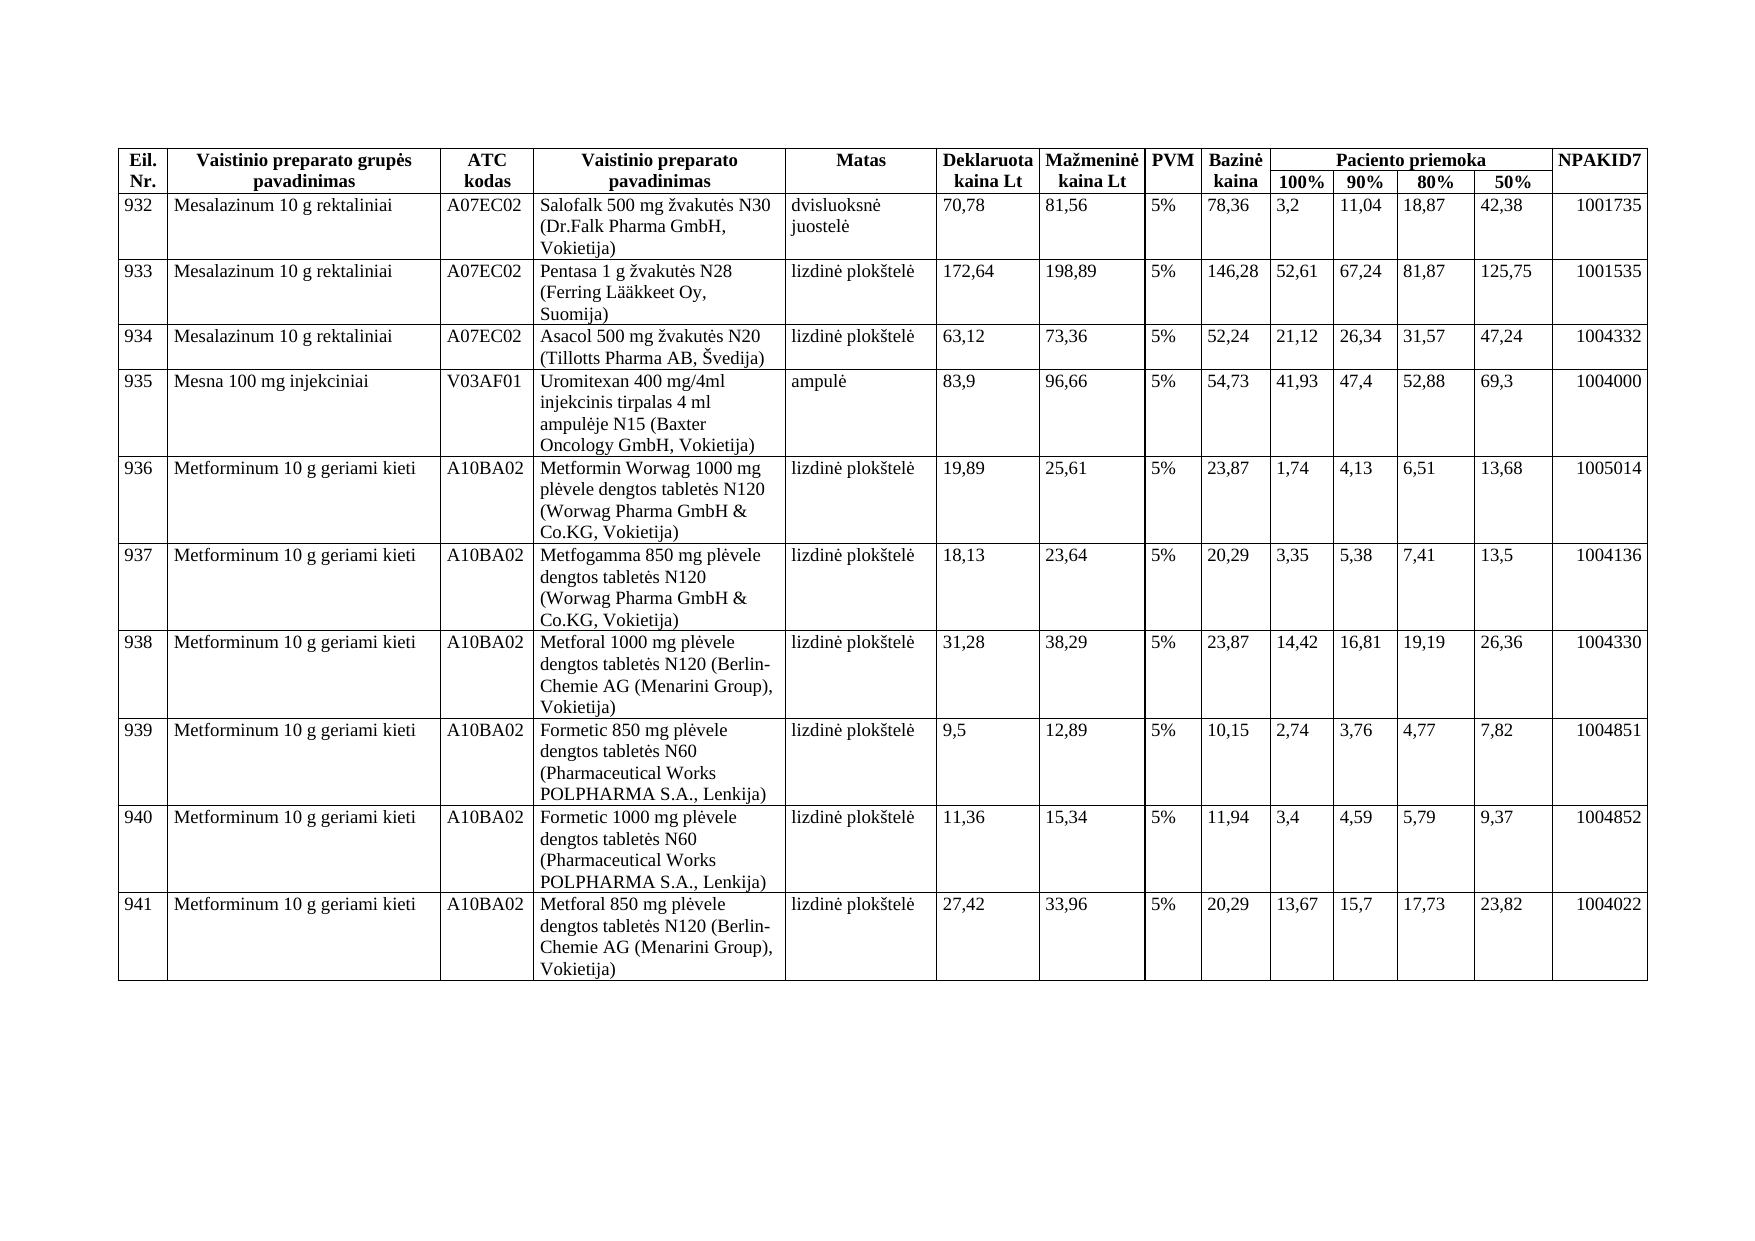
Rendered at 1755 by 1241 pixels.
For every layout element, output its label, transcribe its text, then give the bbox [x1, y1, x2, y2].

table_cell 52,24 [1202, 325, 1270, 368]
table_header Mažmeninė kaina Lt [1040, 149, 1144, 193]
table_cell 938 [119, 631, 167, 718]
table_cell Mesalazinum 10 g rektaliniai [168, 194, 440, 258]
table_header Vaistinio preparato pavadinimas [534, 149, 785, 193]
table_cell Pentasa 1 g žvakutės N28 (Ferring Lääkkeet Oy, Suomija) [534, 260, 785, 324]
table_cell 17,73 [1398, 893, 1474, 979]
table_cell 19,19 [1398, 631, 1474, 718]
table_cell 63,12 [937, 325, 1039, 368]
table_cell Metfogamma 850 mg plėvele dengtos tabletės N120 (Worwag Pharma GmbH & Co.KG, Vokietija) [534, 544, 785, 630]
table_cell A10BA02 [441, 719, 533, 805]
table_cell 70,78 [937, 194, 1039, 258]
table_cell 38,29 [1040, 631, 1144, 718]
table_header Deklaruota kaina Lt [937, 149, 1039, 193]
table_cell Salofalk 500 mg žvakutės N30 (Dr.Falk Pharma GmbH, Vokietija) [534, 194, 785, 258]
table_header Vaistinio preparato grupės pavadinimas [168, 149, 440, 193]
table_cell Mesalazinum 10 g rektaliniai [168, 325, 440, 368]
table_header Bazinė kaina Lt [1202, 149, 1270, 193]
table_cell 14,42 [1271, 631, 1333, 718]
table_cell lizdinė plokštelė [786, 325, 936, 368]
table_cell 23,82 [1475, 893, 1552, 979]
table_cell 936 [119, 457, 167, 543]
table_header NPAKID7 [1553, 149, 1647, 193]
table_cell 13,5 [1475, 544, 1552, 630]
table_cell A10BA02 [441, 806, 533, 892]
table_cell 26,34 [1334, 325, 1397, 368]
table_cell 7,41 [1398, 544, 1474, 630]
table_cell 939 [119, 719, 167, 805]
table_header Matas [786, 149, 936, 193]
table_cell V03AF01 [441, 370, 533, 456]
table_cell 3,4 [1271, 806, 1333, 892]
table_cell Metforal 850 mg plėvele dengtos tabletės N120 (Berlin-Chemie AG (Menarini Group), Vokietija) [534, 893, 785, 979]
table_cell 146,28 [1202, 260, 1270, 324]
table_cell 932 [119, 194, 167, 258]
table_cell 31,28 [937, 631, 1039, 718]
table_cell 42,38 [1475, 194, 1552, 258]
table_cell A10BA02 [441, 631, 533, 718]
table_cell 23,64 [1040, 544, 1144, 630]
table_header PVM [1146, 149, 1201, 193]
table_cell 15,34 [1040, 806, 1144, 892]
table_cell 96,66 [1040, 370, 1144, 456]
table_cell 1004332 [1553, 325, 1647, 368]
table_cell 15,7 [1334, 893, 1397, 979]
table_cell A10BA02 [441, 893, 533, 979]
table_cell lizdinė plokštelė [786, 806, 936, 892]
table_cell 52,61 [1271, 260, 1333, 324]
table_cell 20,29 [1202, 893, 1270, 979]
table_cell 5,38 [1334, 544, 1397, 630]
table_cell 1004852 [1553, 806, 1647, 892]
table_cell 935 [119, 370, 167, 456]
table_cell lizdinė plokštelė [786, 719, 936, 805]
table_cell 937 [119, 544, 167, 630]
table_cell 26,36 [1475, 631, 1552, 718]
table_cell 12,89 [1040, 719, 1144, 805]
table_cell 81,87 [1398, 260, 1474, 324]
table_cell 18,87 [1398, 194, 1474, 258]
table_cell 13,68 [1475, 457, 1552, 543]
table_cell 80% [1398, 171, 1474, 193]
table_cell Metforminum 10 g geriami kieti [168, 719, 440, 805]
table_cell 83,9 [937, 370, 1039, 456]
table_cell 5,79 [1398, 806, 1474, 892]
table_cell 1005014 [1553, 457, 1647, 543]
table_cell Mesna 100 mg injekciniai [168, 370, 440, 456]
table_cell lizdinė plokštelė [786, 631, 936, 718]
table_cell 13,67 [1271, 893, 1333, 979]
table_cell 20,29 [1202, 544, 1270, 630]
table_cell 81,56 [1040, 194, 1144, 258]
table_cell 3,76 [1334, 719, 1397, 805]
table_cell Formetic 850 mg plėvele dengtos tabletės N60 (Pharmaceutical Works POLPHARMA S.A., Lenkija) [534, 719, 785, 805]
table_cell 198,89 [1040, 260, 1144, 324]
table_cell A07EC02 [441, 194, 533, 258]
table_cell Metformin Worwag 1000 mg plėvele dengtos tabletės N120 (Worwag Pharma GmbH & Co.KG, Vokietija) [534, 457, 785, 543]
table_cell 5% [1146, 544, 1201, 630]
table_cell 41,93 [1271, 370, 1333, 456]
table_cell 940 [119, 806, 167, 892]
table_cell 47,24 [1475, 325, 1552, 368]
table_cell 4,77 [1398, 719, 1474, 805]
table_cell 933 [119, 260, 167, 324]
table_cell 18,13 [937, 544, 1039, 630]
table_cell A10BA02 [441, 457, 533, 543]
table_cell 6,51 [1398, 457, 1474, 543]
table_cell Metforminum 10 g geriami kieti [168, 806, 440, 892]
table_cell 54,73 [1202, 370, 1270, 456]
table_cell 5% [1146, 806, 1201, 892]
table_cell lizdinė plokštelė [786, 260, 936, 324]
table_cell 5% [1146, 457, 1201, 543]
table_cell 31,57 [1398, 325, 1474, 368]
table_cell 27,42 [937, 893, 1039, 979]
table_cell 67,24 [1334, 260, 1397, 324]
table_cell 9,5 [937, 719, 1039, 805]
table_cell 172,64 [937, 260, 1039, 324]
table_cell 5% [1146, 719, 1201, 805]
table_cell 5% [1146, 325, 1201, 368]
table_cell 1004000 [1553, 370, 1647, 456]
table_cell 934 [119, 325, 167, 368]
table_cell Metforminum 10 g geriami kieti [168, 893, 440, 979]
table_cell 5% [1146, 260, 1201, 324]
table_cell 11,04 [1334, 194, 1397, 258]
table_cell 125,75 [1475, 260, 1552, 324]
table_cell lizdinė plokštelė [786, 457, 936, 543]
table_cell 3,35 [1271, 544, 1333, 630]
table_cell 73,36 [1040, 325, 1144, 368]
table_cell 23,87 [1202, 457, 1270, 543]
table_cell 23,87 [1202, 631, 1270, 718]
table_cell Mesalazinum 10 g rektaliniai [168, 260, 440, 324]
table_cell 21,12 [1271, 325, 1333, 368]
table_cell 1004330 [1553, 631, 1647, 718]
table_cell 16,81 [1334, 631, 1397, 718]
table_cell Metforminum 10 g geriami kieti [168, 631, 440, 718]
table_cell Metforminum 10 g geriami kieti [168, 544, 440, 630]
table_cell 33,96 [1040, 893, 1144, 979]
table_cell lizdinė plokštelė [786, 544, 936, 630]
table_cell Metforal 1000 mg plėvele dengtos tabletės N120 (Berlin-Chemie AG (Menarini Group), Vokietija) [534, 631, 785, 718]
table_header ATC kodas [441, 149, 533, 193]
table_cell A07EC02 [441, 325, 533, 368]
table_cell 50% [1475, 171, 1552, 193]
table_cell 1004851 [1553, 719, 1647, 805]
table_cell 1001535 [1553, 260, 1647, 324]
table_cell A07EC02 [441, 260, 533, 324]
table_cell dvisluoksnė juostelė [786, 194, 936, 258]
table_cell 78,36 [1202, 194, 1270, 258]
table_cell Uromitexan 400 mg/4ml injekcinis tirpalas 4 ml ampulėje N15 (Baxter Oncology GmbH, Vokietija) [534, 370, 785, 456]
table_cell 69,3 [1475, 370, 1552, 456]
table_cell 941 [119, 893, 167, 979]
table_cell 19,89 [937, 457, 1039, 543]
table_cell 90% [1334, 171, 1397, 193]
table_cell 7,82 [1475, 719, 1552, 805]
table_cell 9,37 [1475, 806, 1552, 892]
table_cell 5% [1146, 893, 1201, 979]
table_cell 52,88 [1398, 370, 1474, 456]
table_cell 1,74 [1271, 457, 1333, 543]
table_header Eil. Nr. [119, 149, 167, 193]
table_cell Metforminum 10 g geriami kieti [168, 457, 440, 543]
table_cell Formetic 1000 mg plėvele dengtos tabletės N60 (Pharmaceutical Works POLPHARMA S.A., Lenkija) [534, 806, 785, 892]
table_cell 4,13 [1334, 457, 1397, 543]
table_cell Asacol 500 mg žvakutės N20 (Tillotts Pharma AB, Švedija) [534, 325, 785, 368]
table_cell 3,2 [1271, 194, 1333, 258]
table_cell 10,15 [1202, 719, 1270, 805]
table_cell 1001735 [1553, 194, 1647, 258]
table_cell 25,61 [1040, 457, 1144, 543]
table_cell 5% [1146, 194, 1201, 258]
table_cell 11,36 [937, 806, 1039, 892]
table_cell 5% [1146, 631, 1201, 718]
table_cell ampulė [786, 370, 936, 456]
table_cell A10BA02 [441, 544, 533, 630]
table_cell 5% [1146, 370, 1201, 456]
table_cell 1004022 [1553, 893, 1647, 979]
table_cell 47,4 [1334, 370, 1397, 456]
table_header Paciento priemoka [1271, 149, 1552, 170]
table_cell lizdinė plokštelė [786, 893, 936, 979]
table_cell 2,74 [1271, 719, 1333, 805]
table_cell 1004136 [1553, 544, 1647, 630]
table_cell 11,94 [1202, 806, 1270, 892]
table_cell 100% [1271, 171, 1333, 193]
table_cell 4,59 [1334, 806, 1397, 892]
